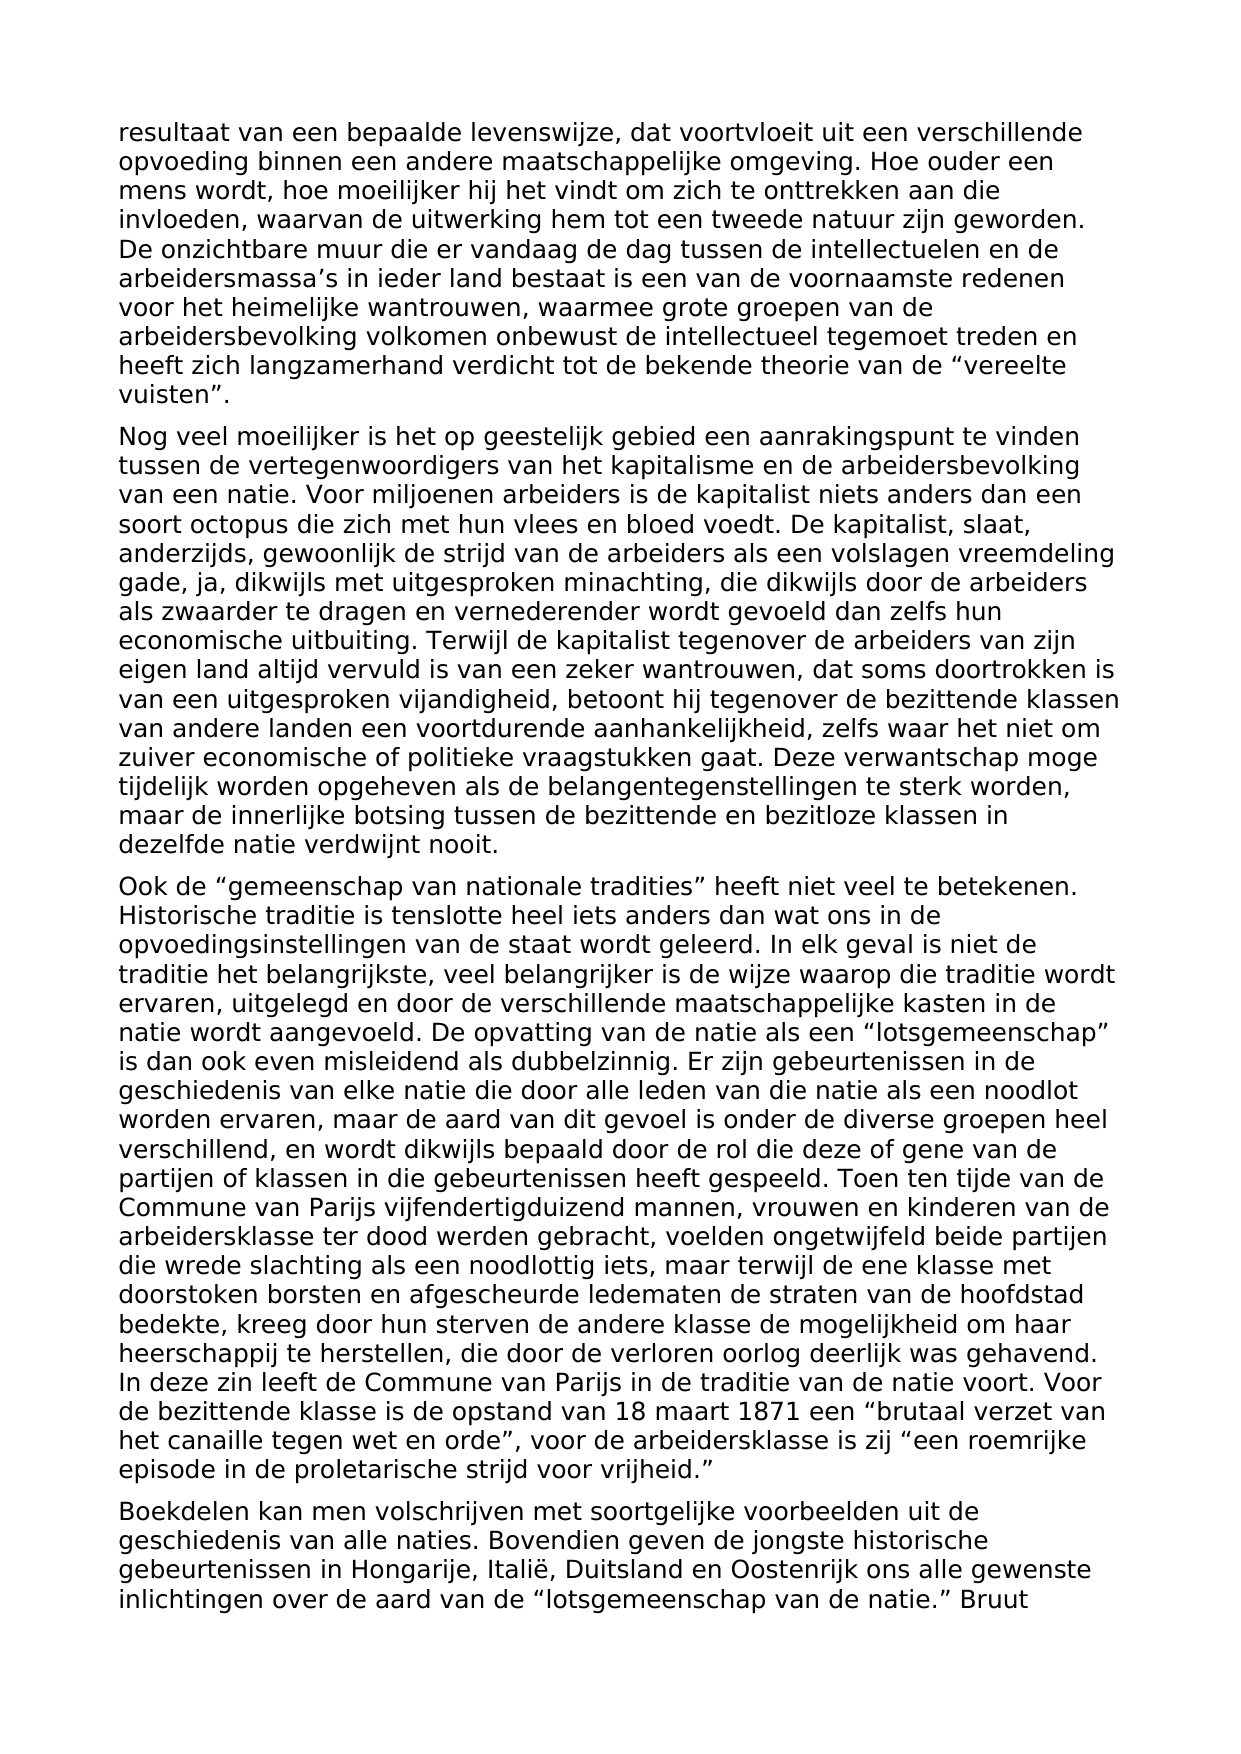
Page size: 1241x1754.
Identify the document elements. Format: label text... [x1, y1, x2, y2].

text Ook de “gemeenschap van nationale tradities” heeft niet veel te betekenen. Historische traditie is tenslotte heel iets anders dan wat ons in de opvoedingsinstellingen van de staat wordt geleerd. In elk geval is niet de traditie het belangrijkste, veel belangrijker is de wijze waarop die traditie wordt ervaren, uitgelegd en door de verschillende maatschappelijke kasten in de natie wordt aangevoeld. De opvatting van de natie als een “lotsgemeenschap” is dan ook even misleidend als dubbelzinnig. Er zijn gebeurtenissen in de geschiedenis van elke natie die door alle leden van die natie als een noodlot worden ervaren, maar de aard van dit gevoel is onder de diverse groepen heel verschillend, en wordt dikwijls bepaald door de rol die deze of gene van de partijen of klassen in die gebeurtenissen heeft gespeeld. Toen ten tijde van de Commune van Parijs vijfendertigduizend mannen, vrouwen en kinderen van de arbeidersklasse ter dood werden gebracht, voelden ongetwijfeld beide partijen die wrede slachting als een noodlottig iets, maar terwijl de ene klasse met doorstoken borsten en afgescheurde ledematen de straten van de hoofdstad bedekte, kreeg door hun sterven de andere klasse de mogelijkheid om haar heerschappij te herstellen, die door de verloren oorlog deerlijk was gehavend. In deze zin leeft de Commune van Parijs in de traditie van de natie voort. Voor de bezittende klasse is de opstand van 18 maart 1871 een “brutaal verzet van het canaille tegen wet en orde”, voor de arbeidersklasse is zij “een roemrijke episode in de proletarische strijd voor vrijheid.” [118, 872, 1122, 1485]
text resultaat van een bepaalde levenswijze, dat voortvloeit uit een verschillende opvoeding binnen een andere maatschappelijke omgeving. Hoe ouder een mens wordt, hoe moeilijker hij het vindt om zich te onttrekken aan die invloeden, waarvan de uitwerking hem tot een tweede natuur zijn geworden. De onzichtbare muur die er vandaag de dag tussen de intellectuelen en de arbeidersmassa’s in ieder land bestaat is een van de voornaamste redenen voor het heimelijke wantrouwen, waarmee grote groepen van de arbeidersbevolking volkomen onbewust de intellectueel tegemoet treden en heeft zich langzamerhand verdicht tot de bekende theorie van de “vereelte vuisten”. [118, 118, 1122, 410]
text Nog veel moeilijker is het op geestelijk gebied een aanrakingspunt te vinden tussen de vertegenwoordigers van het kapitalisme en de arbeidersbevolking van een natie. Voor miljoenen arbeiders is de kapitalist niets anders dan een soort octopus die zich met hun vlees en bloed voedt. De kapitalist, slaat, anderzijds, gewoonlijk de strijd van de arbeiders als een volslagen vreemdeling gade, ja, dikwijls met uitgesproken minachting, die dikwijls door de arbeiders als zwaarder te dragen en vernederender wordt gevoeld dan zelfs hun economische uitbuiting. Terwijl de kapitalist tegenover de arbeiders van zijn eigen land altijd vervuld is van een zeker wantrouwen, dat soms doortrokken is van een uitgesproken vijandigheid, betoont hij tegenover de bezittende klassen van andere landen een voortdurende aanhankelijkheid, zelfs waar het niet om zuiver economische of politieke vraagstukken gaat. Deze verwantschap moge tijdelijk worden opgeheven als de belangentegenstellingen te sterk worden, maar de innerlijke botsing tussen de bezittende en bezitloze klassen in dezelfde natie verdwijnt nooit. [118, 422, 1122, 860]
text Boekdelen kan men volschrijven met soortgelijke voorbeelden uit de geschiedenis van alle naties. Bovendien geven de jongste historische gebeurtenissen in Hongarije, Italië, Duitsland en Oostenrijk ons alle gewenste inlichtingen over de aard van de “lotsgemeenschap van de natie.” Bruut [118, 1497, 1122, 1614]
